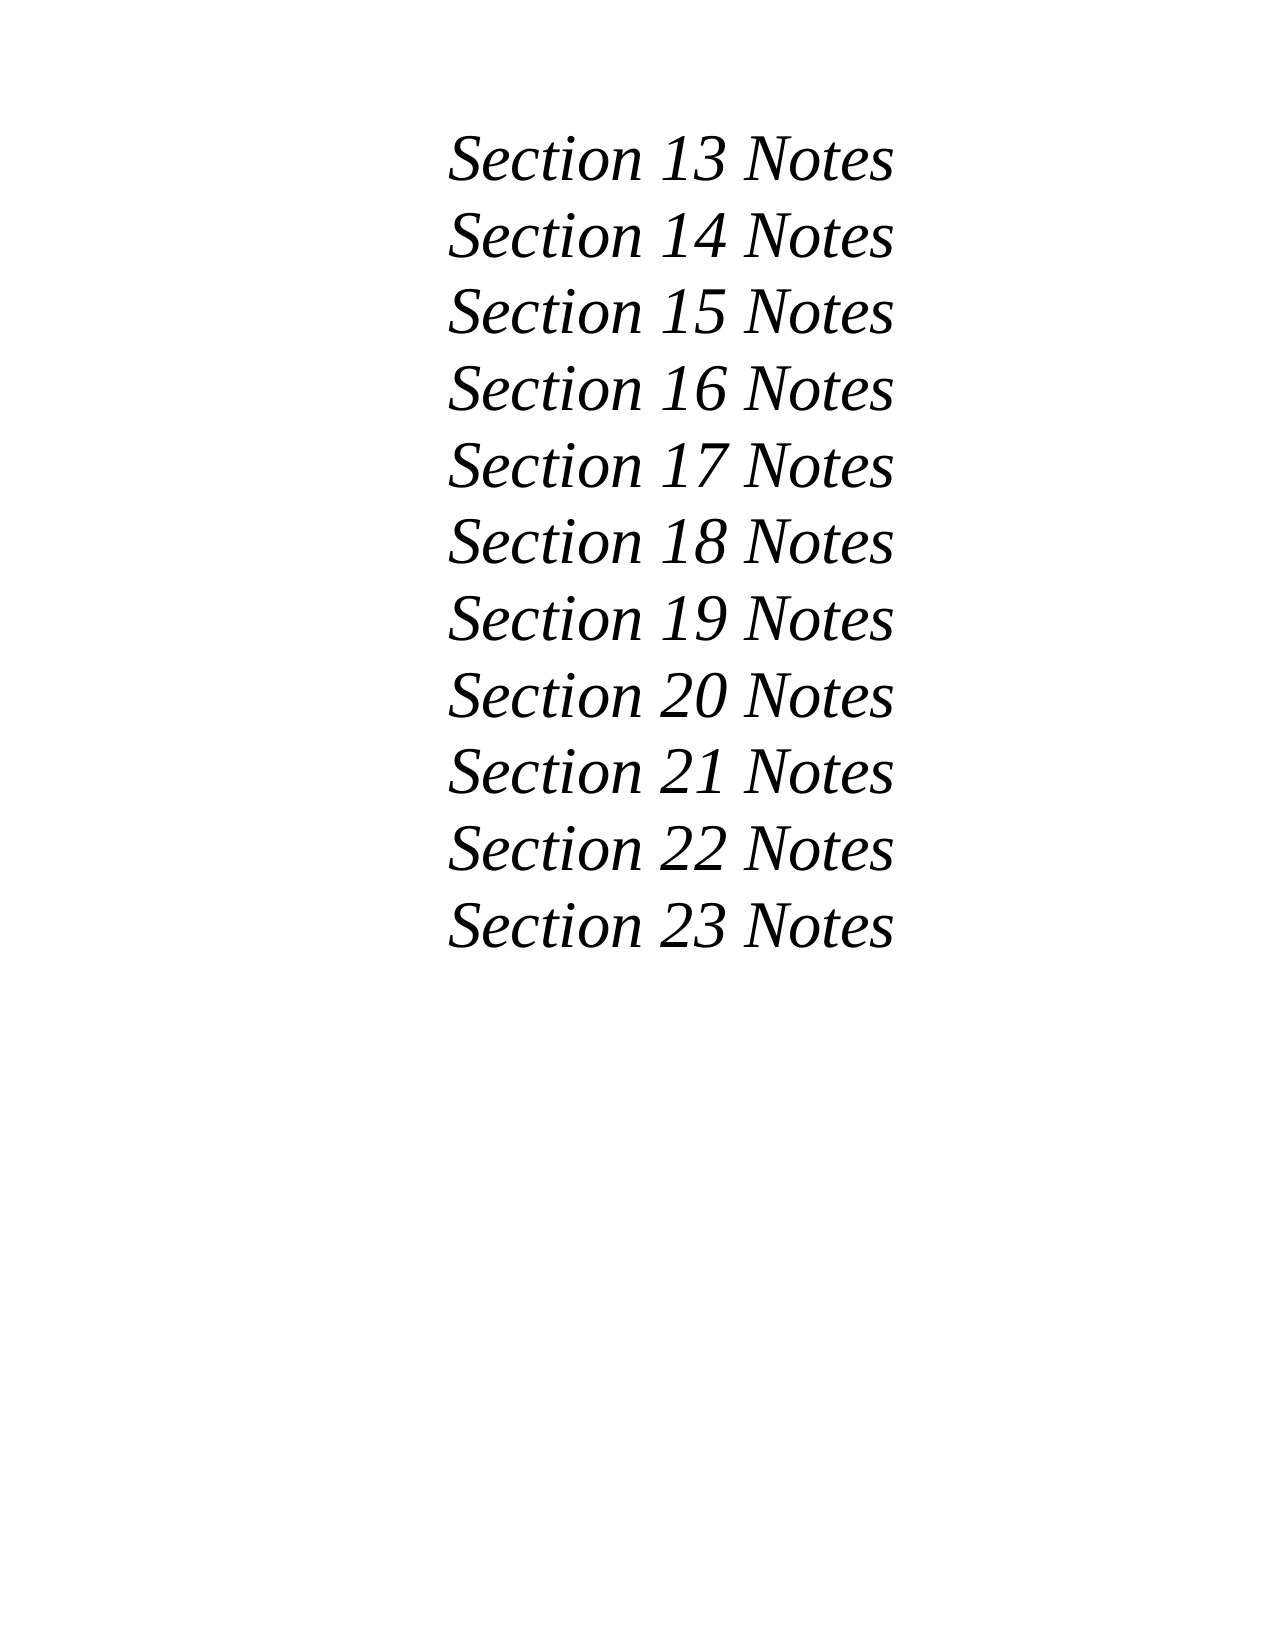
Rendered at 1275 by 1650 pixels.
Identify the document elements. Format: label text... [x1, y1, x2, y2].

list Section 20 Notes [156, 655, 1157, 731]
list Section 21 Notes [156, 731, 1157, 808]
list Section 15 Notes [156, 271, 1157, 348]
list Section 18 Notes [156, 501, 1157, 578]
list Section 23 Notes [156, 885, 1157, 961]
list Section 13 Notes [156, 118, 1157, 195]
list Section 19 Notes [156, 578, 1157, 655]
list Section 14 Notes [156, 195, 1157, 271]
list Section 17 Notes [156, 425, 1157, 501]
list Section 22 Notes [156, 808, 1157, 885]
list Section 16 Notes [156, 348, 1157, 425]
